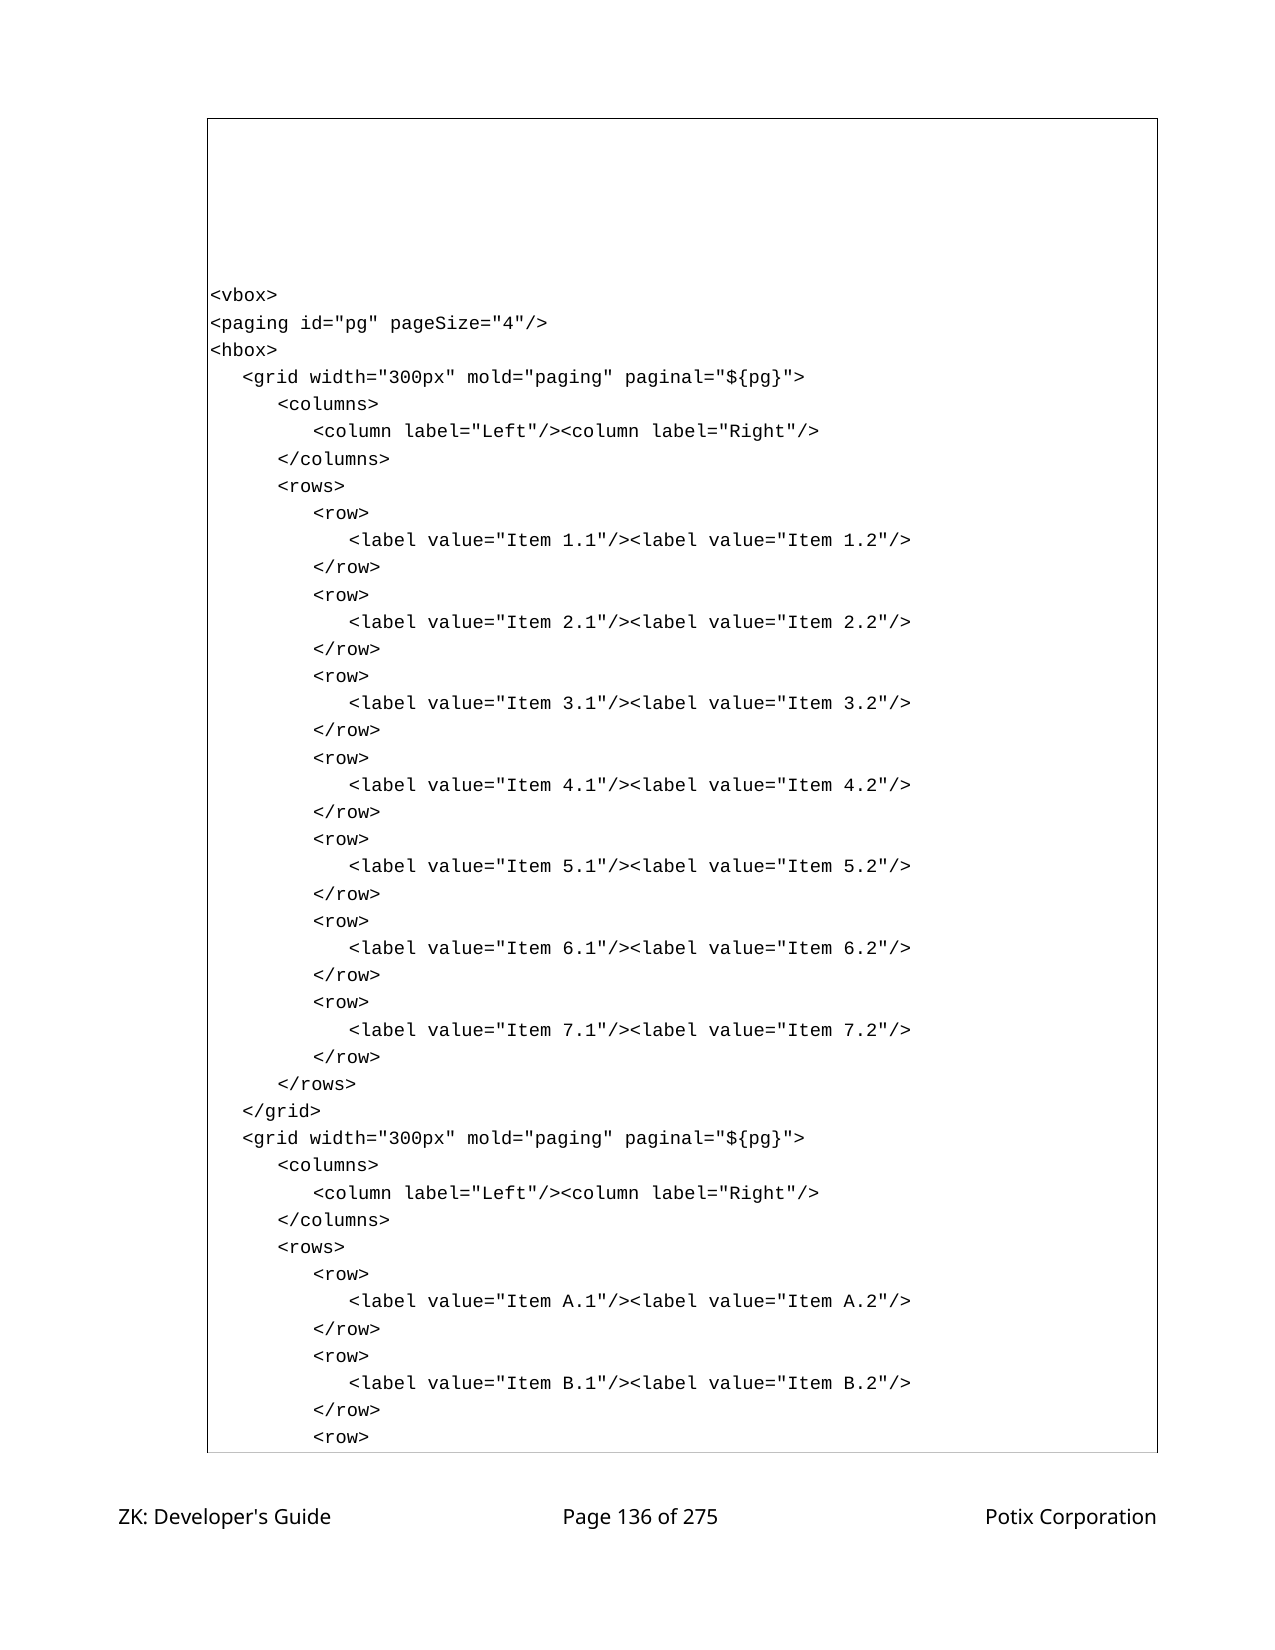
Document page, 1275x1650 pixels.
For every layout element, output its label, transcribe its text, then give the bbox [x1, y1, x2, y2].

text <label value="Item 1.1"/><label value="Item 1.2"/> [208, 528, 1157, 552]
text </row> [208, 637, 1157, 661]
text </row> [208, 800, 1157, 824]
text <label value="Item 4.1"/><label value="Item 4.2"/> [208, 773, 1157, 797]
text <paging id="pg" pageSize="4"/> [208, 311, 1157, 335]
text <grid width="300px" mold="paging" paginal="${pg}"> [208, 1126, 1157, 1150]
text <columns> [208, 1153, 1157, 1178]
text <label value="Item 6.1"/><label value="Item 6.2"/> [208, 936, 1157, 960]
text <row> [208, 1344, 1157, 1368]
text </grid> [208, 1099, 1157, 1123]
text </row> [208, 555, 1157, 579]
text </rows> [208, 1072, 1157, 1096]
text <row> [208, 746, 1157, 770]
text </columns> [208, 1208, 1157, 1232]
text <row> [208, 827, 1157, 851]
text <column label="Left"/><column label="Right"/> [208, 1181, 1157, 1205]
text <column label="Left"/><column label="Right"/> [208, 419, 1157, 443]
text <vbox> [208, 119, 1157, 308]
text <rows> [208, 1235, 1157, 1259]
text <label value="Item B.1"/><label value="Item B.2"/> [208, 1371, 1157, 1395]
text <hbox> [208, 338, 1157, 362]
text </row> [208, 1044, 1157, 1069]
text </row> [208, 963, 1157, 987]
text </columns> [208, 446, 1157, 471]
text <row> [208, 501, 1157, 525]
text <label value="Item 5.1"/><label value="Item 5.2"/> [208, 854, 1157, 878]
text <row> [208, 1262, 1157, 1286]
text <row> [208, 1425, 1157, 1452]
text </row> [208, 1316, 1157, 1341]
text </row> [208, 881, 1157, 906]
text <columns> [208, 392, 1157, 416]
text <label value="Item 3.1"/><label value="Item 3.2"/> [208, 691, 1157, 715]
text <row> [208, 664, 1157, 688]
text <rows> [208, 474, 1157, 498]
text </row> [208, 718, 1157, 743]
text <label value="Item 2.1"/><label value="Item 2.2"/> [208, 609, 1157, 634]
text <row> [208, 909, 1157, 933]
text <label value="Item A.1"/><label value="Item A.2"/> [208, 1289, 1157, 1313]
text <grid width="300px" mold="paging" paginal="${pg}"> [208, 365, 1157, 389]
text <label value="Item 7.1"/><label value="Item 7.2"/> [208, 1017, 1157, 1042]
text <row> [208, 582, 1157, 607]
text <row> [208, 990, 1157, 1014]
text </row> [208, 1398, 1157, 1422]
